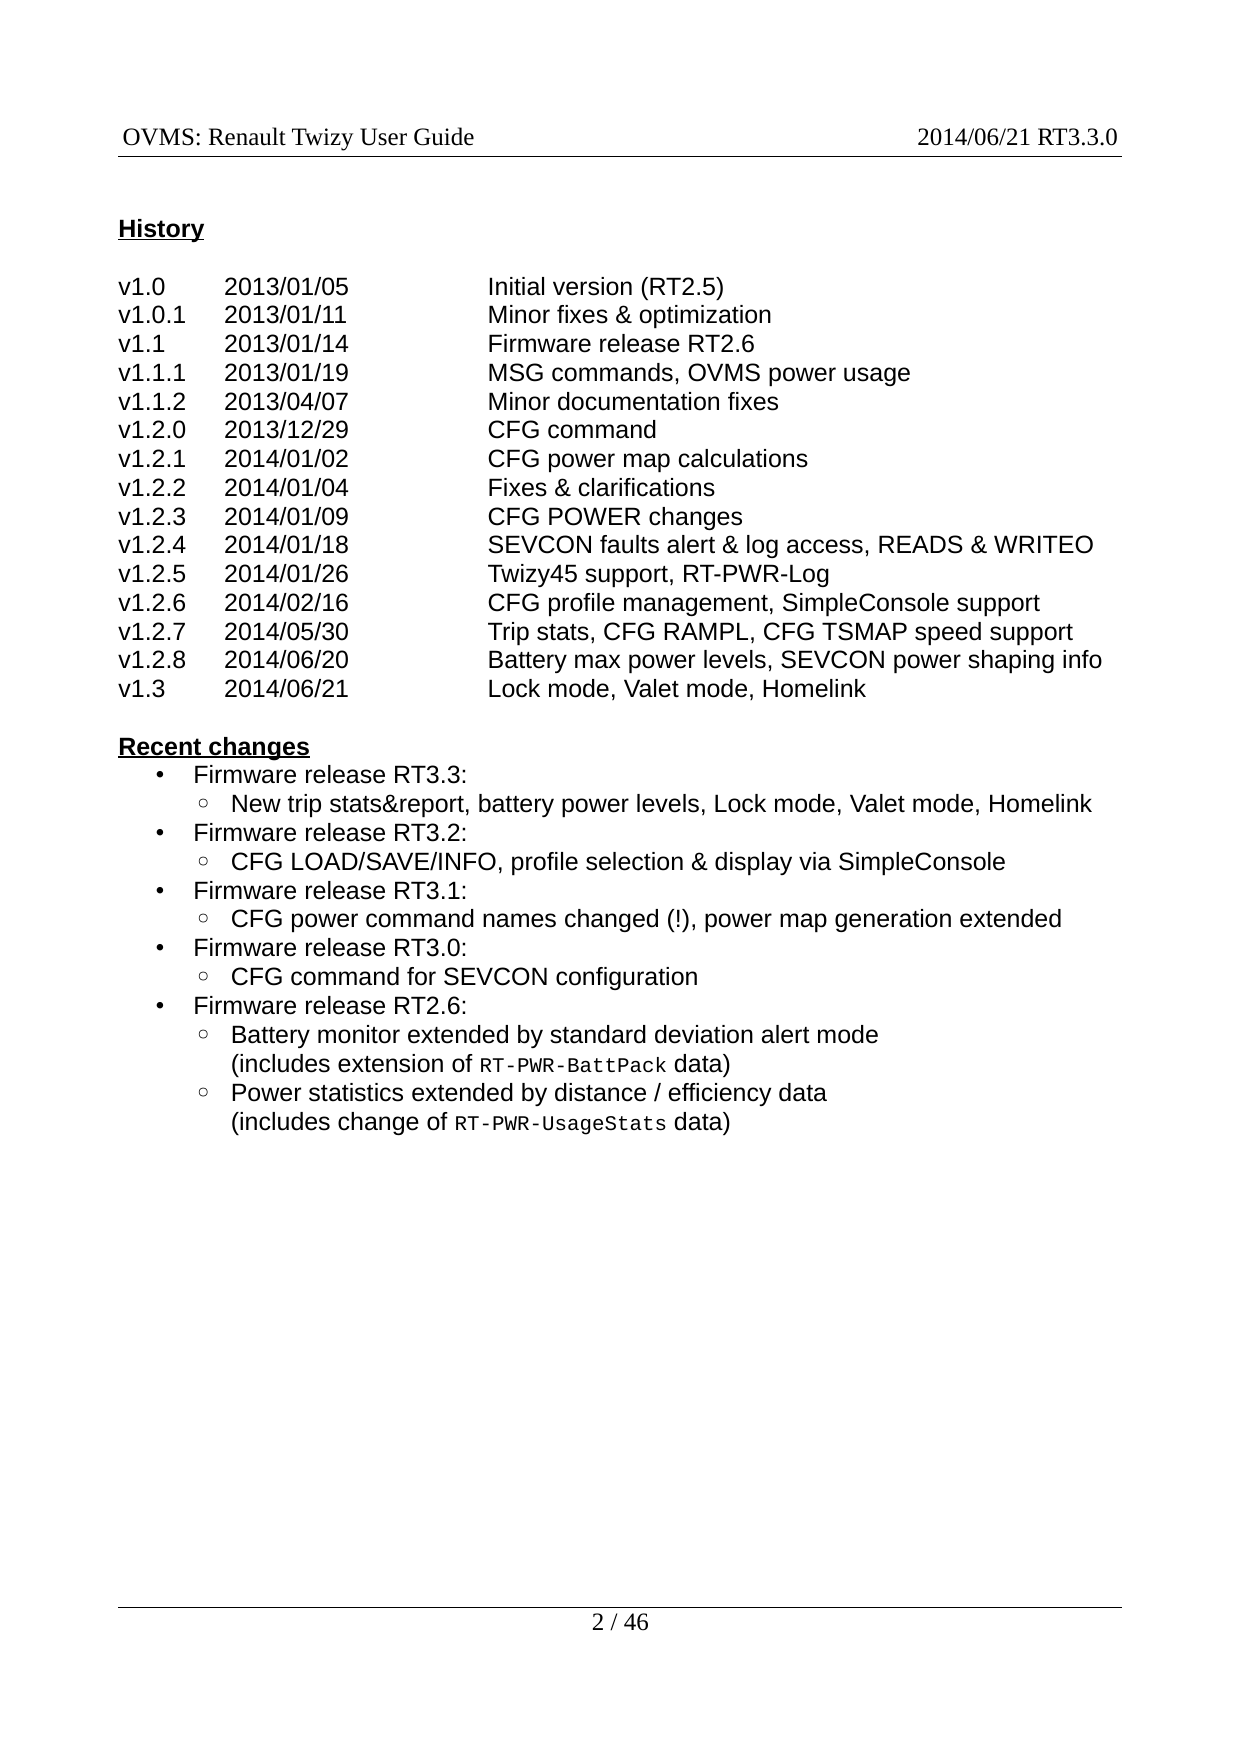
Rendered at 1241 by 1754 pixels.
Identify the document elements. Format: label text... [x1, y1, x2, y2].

list Battery monitor extended by standard deviation alert mode (includes extension of RT-PWR-BattPack data) [193, 1020, 1122, 1078]
list Power statistics extended by distance / efficiency data (includes change of RT-PWR-UsageStats data) [193, 1078, 1122, 1137]
text v1.0 2013/01/05 Initial version (RT2.5) [118, 271, 1122, 300]
text v1.2.3 2014/01/09 CFG POWER changes [118, 501, 1122, 530]
list CFG command for SEVCON configuration [193, 962, 1122, 991]
text v1.2.7 2014/05/30 Trip stats, CFG RAMPL, CFG TSMAP speed support [118, 616, 1122, 645]
text v1.1 2013/01/14 Firmware release RT2.6 [118, 329, 1122, 358]
text v1.2.4 2014/01/18 SEVCON faults alert & log access, READS & WRITEO [118, 530, 1122, 559]
list CFG power command names changed (!), power map generation extended [193, 904, 1122, 933]
text v1.2.5 2014/01/26 Twizy45 support, RT-PWR-Log [118, 559, 1122, 588]
list Firmware release RT3.0: [156, 933, 1122, 962]
text v1.1.1 2013/01/19 MSG commands, OVMS power usage [118, 358, 1122, 386]
text v1.1.2 2013/04/07 Minor documentation fixes [118, 386, 1122, 415]
text v1.0.1 2013/01/11 Minor fixes & optimization [118, 300, 1122, 329]
text v1.3 2014/06/21 Lock mode, Valet mode, Homelink [118, 674, 1122, 703]
text v1.2.8 2014/06/20 Battery max power levels, SEVCON power shaping info [118, 645, 1122, 674]
text v1.2.2 2014/01/04 Fixes & clarifications [118, 473, 1122, 501]
text v1.2.6 2014/02/16 CFG profile management, SimpleConsole support [118, 588, 1122, 616]
list Firmware release RT3.2: [156, 818, 1122, 847]
text v1.2.0 2013/12/29 CFG command [118, 415, 1122, 444]
list Firmware release RT3.1: [156, 876, 1122, 904]
list CFG LOAD/SAVE/INFO, profile selection & display via SimpleConsole [193, 847, 1122, 876]
list New trip stats&report, battery power levels, Lock mode, Valet mode, Homelink [193, 789, 1122, 818]
text History [118, 214, 1122, 243]
text v1.2.1 2014/01/02 CFG power map calculations [118, 444, 1122, 473]
list Firmware release RT3.3: [156, 760, 1122, 789]
list Firmware release RT2.6: [156, 991, 1122, 1020]
text Recent changes [118, 731, 1122, 760]
